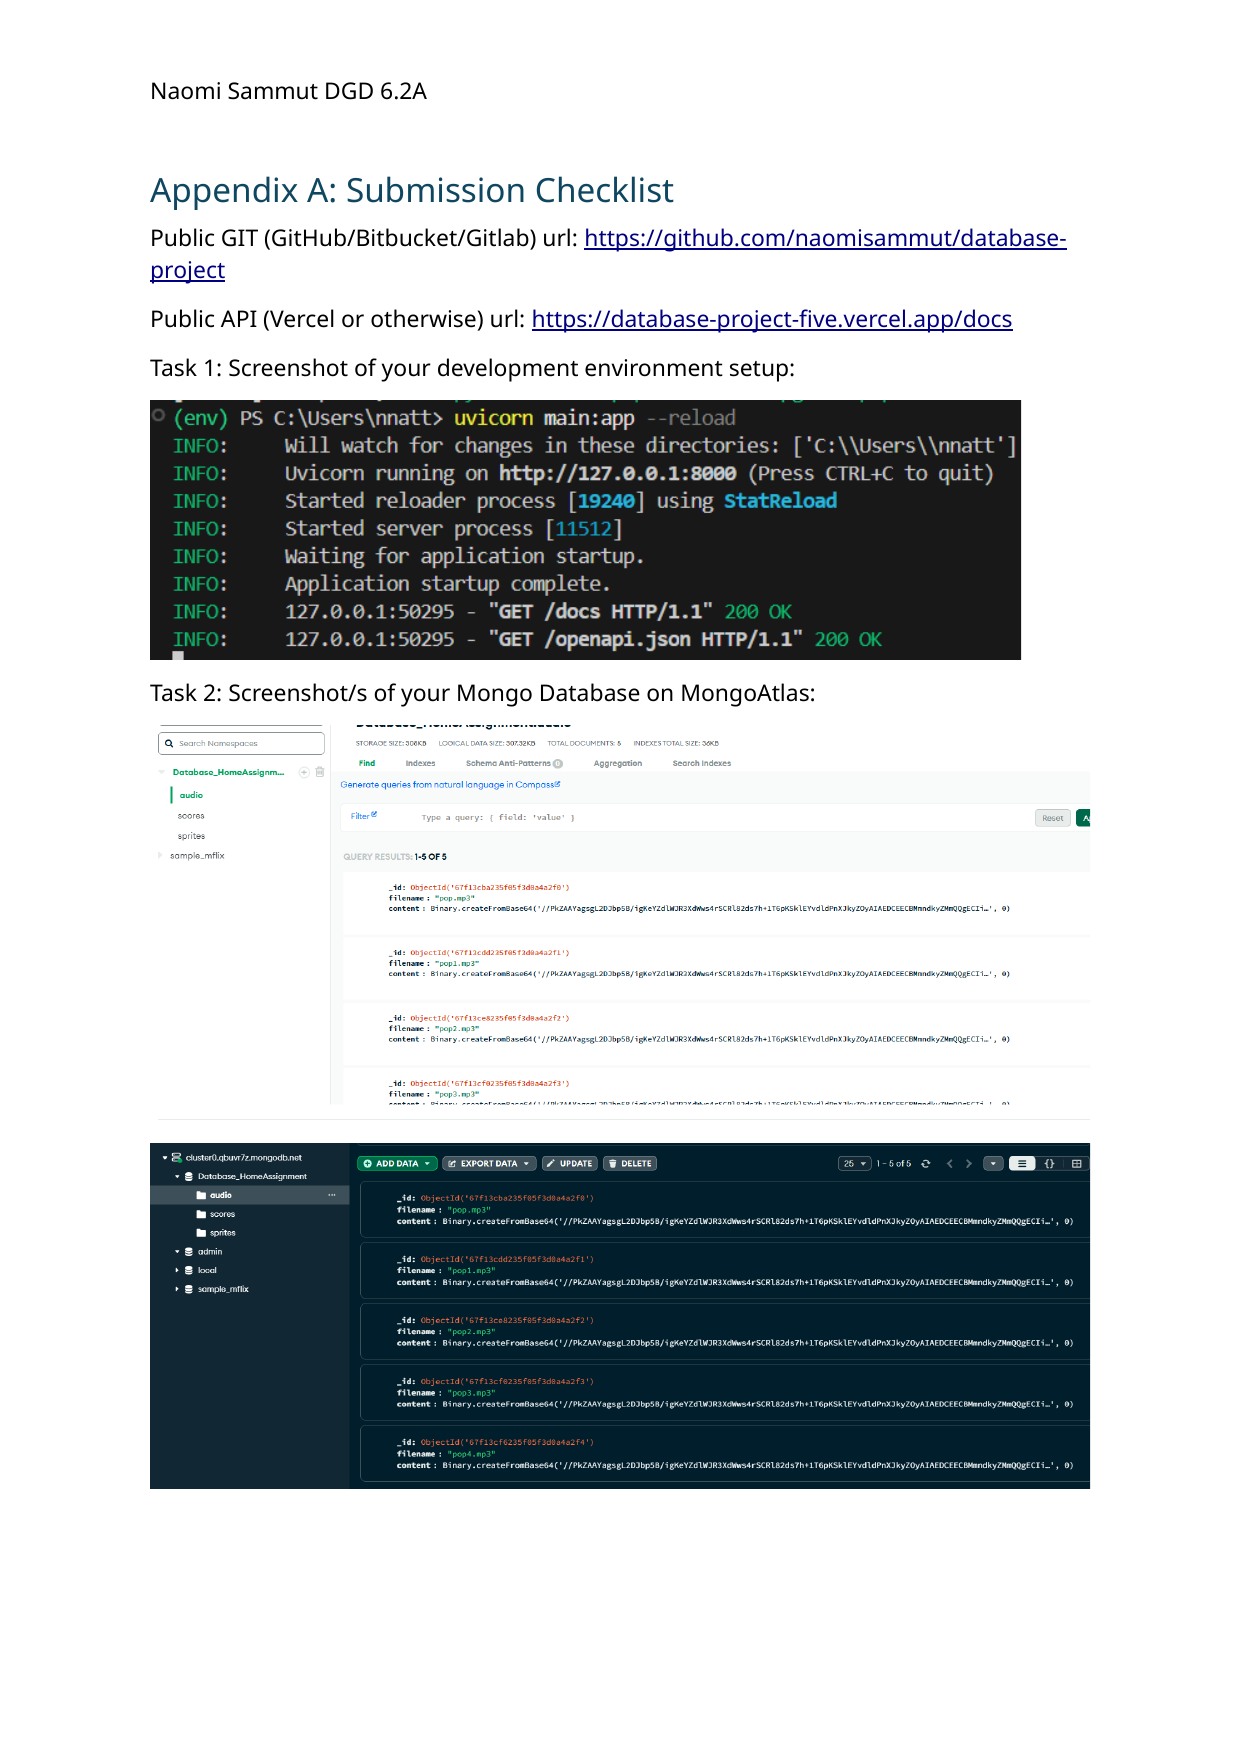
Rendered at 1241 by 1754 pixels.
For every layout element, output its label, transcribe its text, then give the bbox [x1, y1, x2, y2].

text Task 2: Screenshot/s of your Mongo Database on MongoAtlas: [150, 677, 1090, 708]
text Task 1: Screenshot of your development environment setup: [150, 352, 1090, 383]
text Public API (Vercel or otherwise) url: https://database-project-five.vercel.app/docs [150, 303, 1090, 334]
text Public GIT (GitHub/Bitbucket/Gitlab) url: https://github.com/naomisammut/database-project [150, 222, 1090, 285]
subtitle Appendix A: Submission Checklist [150, 167, 1090, 212]
